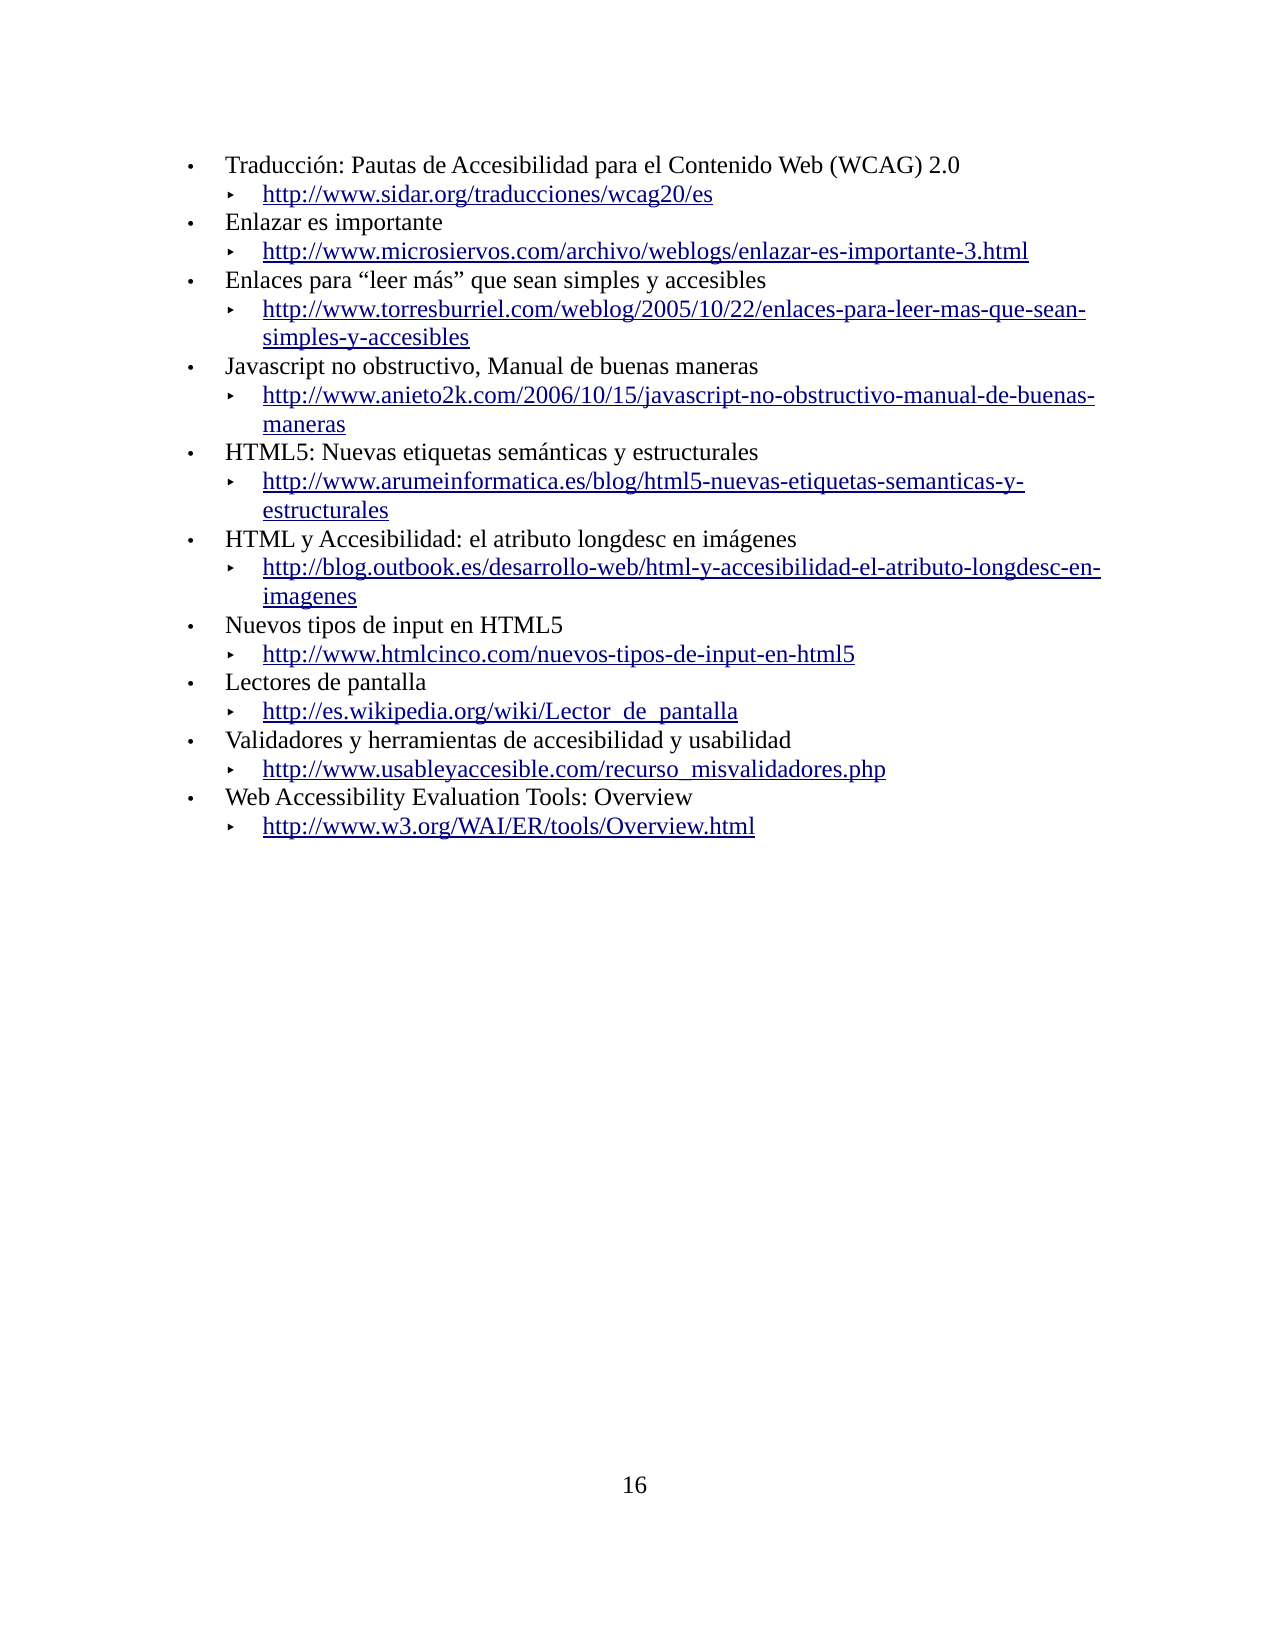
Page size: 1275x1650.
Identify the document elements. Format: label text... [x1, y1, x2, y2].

list Lectores de pantalla [187, 667, 1125, 696]
list Enlaces para “leer más” que sean simples y accesibles [187, 265, 1125, 294]
list HTML y Accesibilidad: el atributo longdesc en imágenes [187, 524, 1125, 552]
list Web Accessibility Evaluation Tools: Overview [187, 782, 1125, 811]
list HTML5: Nuevas etiquetas semánticas y estructurales [187, 437, 1125, 466]
list http://blog.outbook.es/desarrollo-web/html-y-accesibilidad-el-atributo-longdesc-en-imagenes [225, 552, 1125, 610]
list Validadores y herramientas de accesibilidad y usabilidad [187, 725, 1125, 754]
list http://www.usableyaccesible.com/recurso_misvalidadores.php [225, 754, 1125, 782]
list http://www.arumeinformatica.es/blog/html5-nuevas-etiquetas-semanticas-y-estructurales [225, 466, 1125, 524]
list http://es.wikipedia.org/wiki/Lector_de_pantalla [225, 696, 1125, 725]
list Nuevos tipos de input en HTML5 [187, 610, 1125, 639]
list Traducción: Pautas de Accesibilidad para el Contenido Web (WCAG) 2.0 [187, 150, 1125, 179]
list Javascript no obstructivo, Manual de buenas maneras [187, 351, 1125, 380]
list http://www.sidar.org/traducciones/wcag20/es [225, 179, 1125, 207]
list http://www.htmlcinco.com/nuevos-tipos-de-input-en-html5 [225, 639, 1125, 667]
list http://www.anieto2k.com/2006/10/15/javascript-no-obstructivo-manual-de-buenas-maneras [225, 380, 1125, 437]
list http://www.torresburriel.com/weblog/2005/10/22/enlaces-para-leer-mas-que-sean-simples-y-accesibles [225, 294, 1125, 351]
list http://www.microsiervos.com/archivo/weblogs/enlazar-es-importante-3.html [225, 236, 1125, 265]
list Enlazar es importante [187, 207, 1125, 236]
list http://www.w3.org/WAI/ER/tools/Overview.html [225, 811, 1125, 840]
